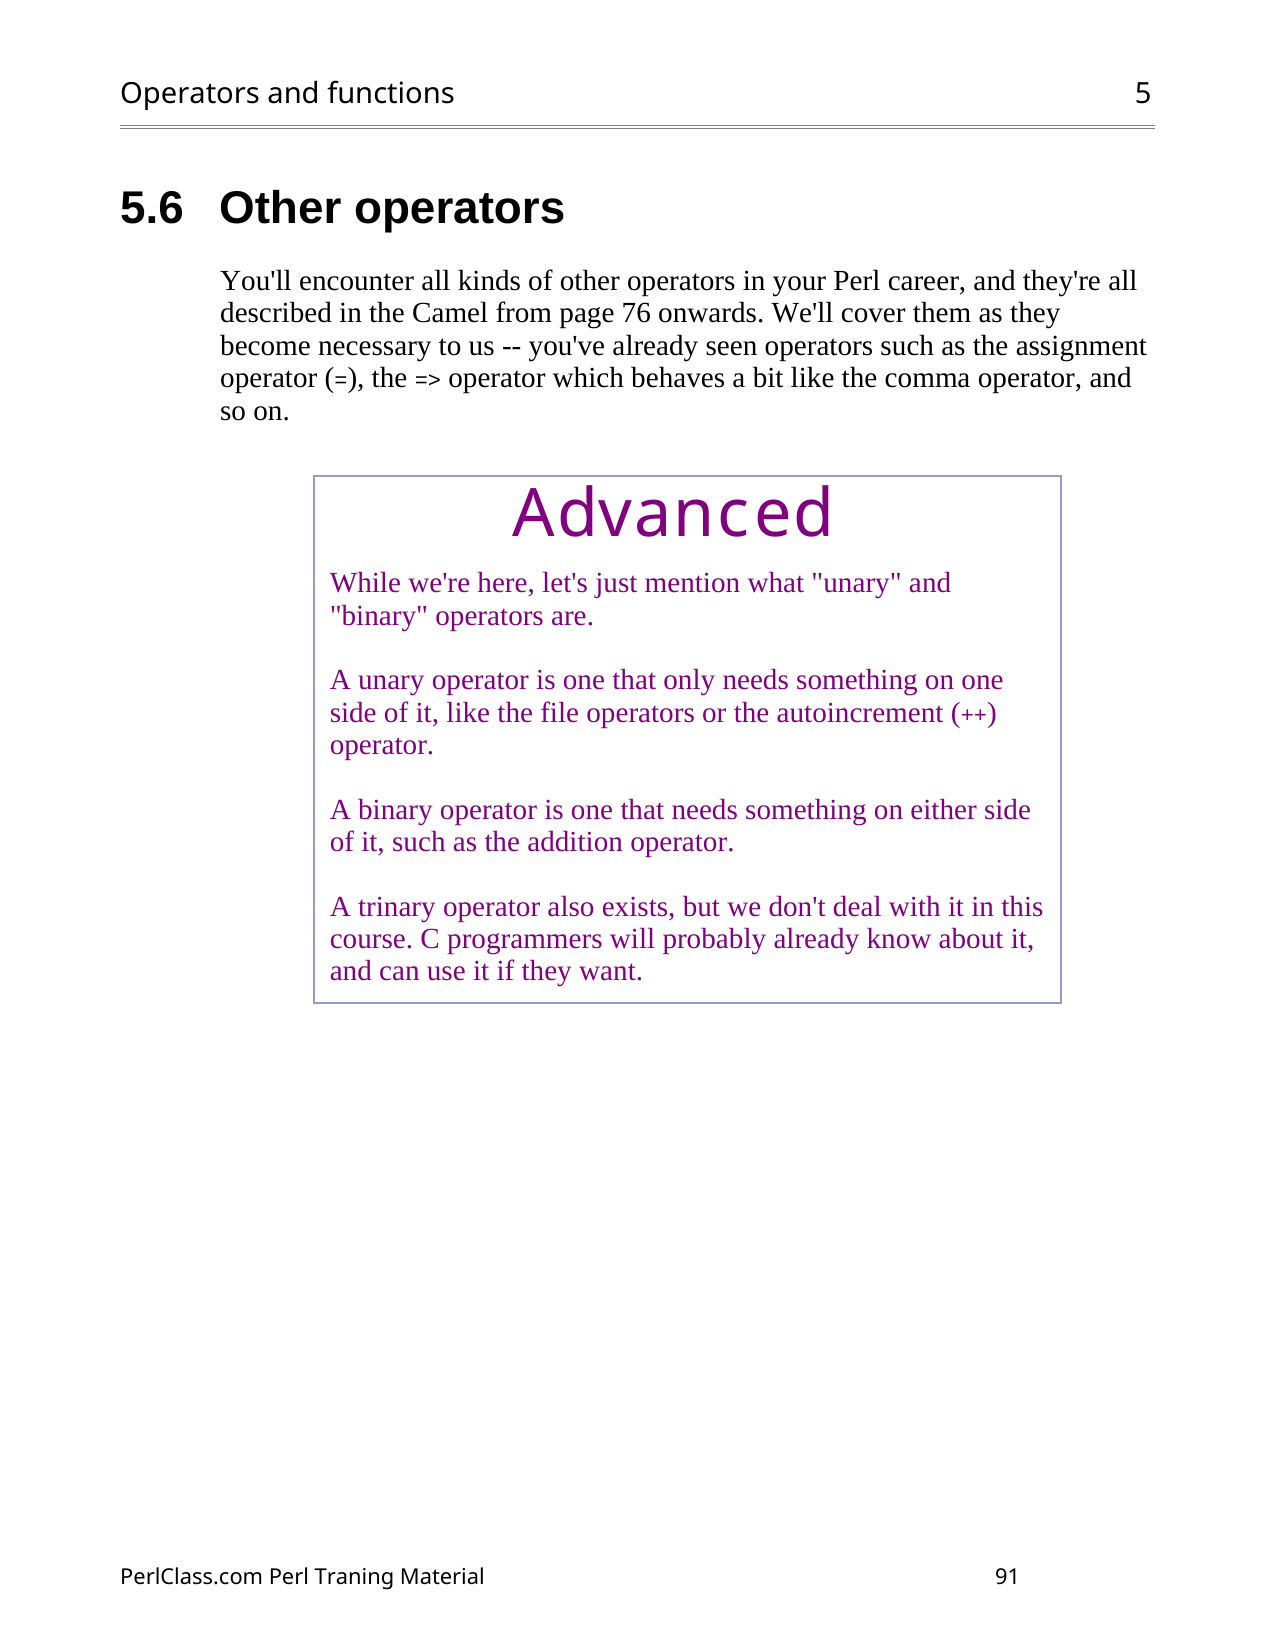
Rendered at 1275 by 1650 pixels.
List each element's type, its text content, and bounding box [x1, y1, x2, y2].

text A unary operator is one that only needs something on one side of it, like the file operators or the autoincrement (++) operator. [329, 664, 1045, 761]
text You'll encounter all kinds of other operators in your Perl career, and they're all described in the Camel from page 76 onwards. We'll cover them as they become necessary to us -- you've already seen operators such as the assignment operator (=), the => operator which behaves a bit like the comma operator, and so on. [220, 264, 1155, 427]
text While we're here, let's just mention what "unary" and "binary" operators are. [329, 567, 1045, 631]
text A binary operator is one that needs something on either side of it, such as the addition operator. [329, 793, 1045, 858]
subtitle Other operators [120, 182, 1155, 233]
text A trinary operator also exists, but we don't deal with it in this course. C programmers will probably already know about it, and can use it if they want. [329, 890, 1045, 987]
